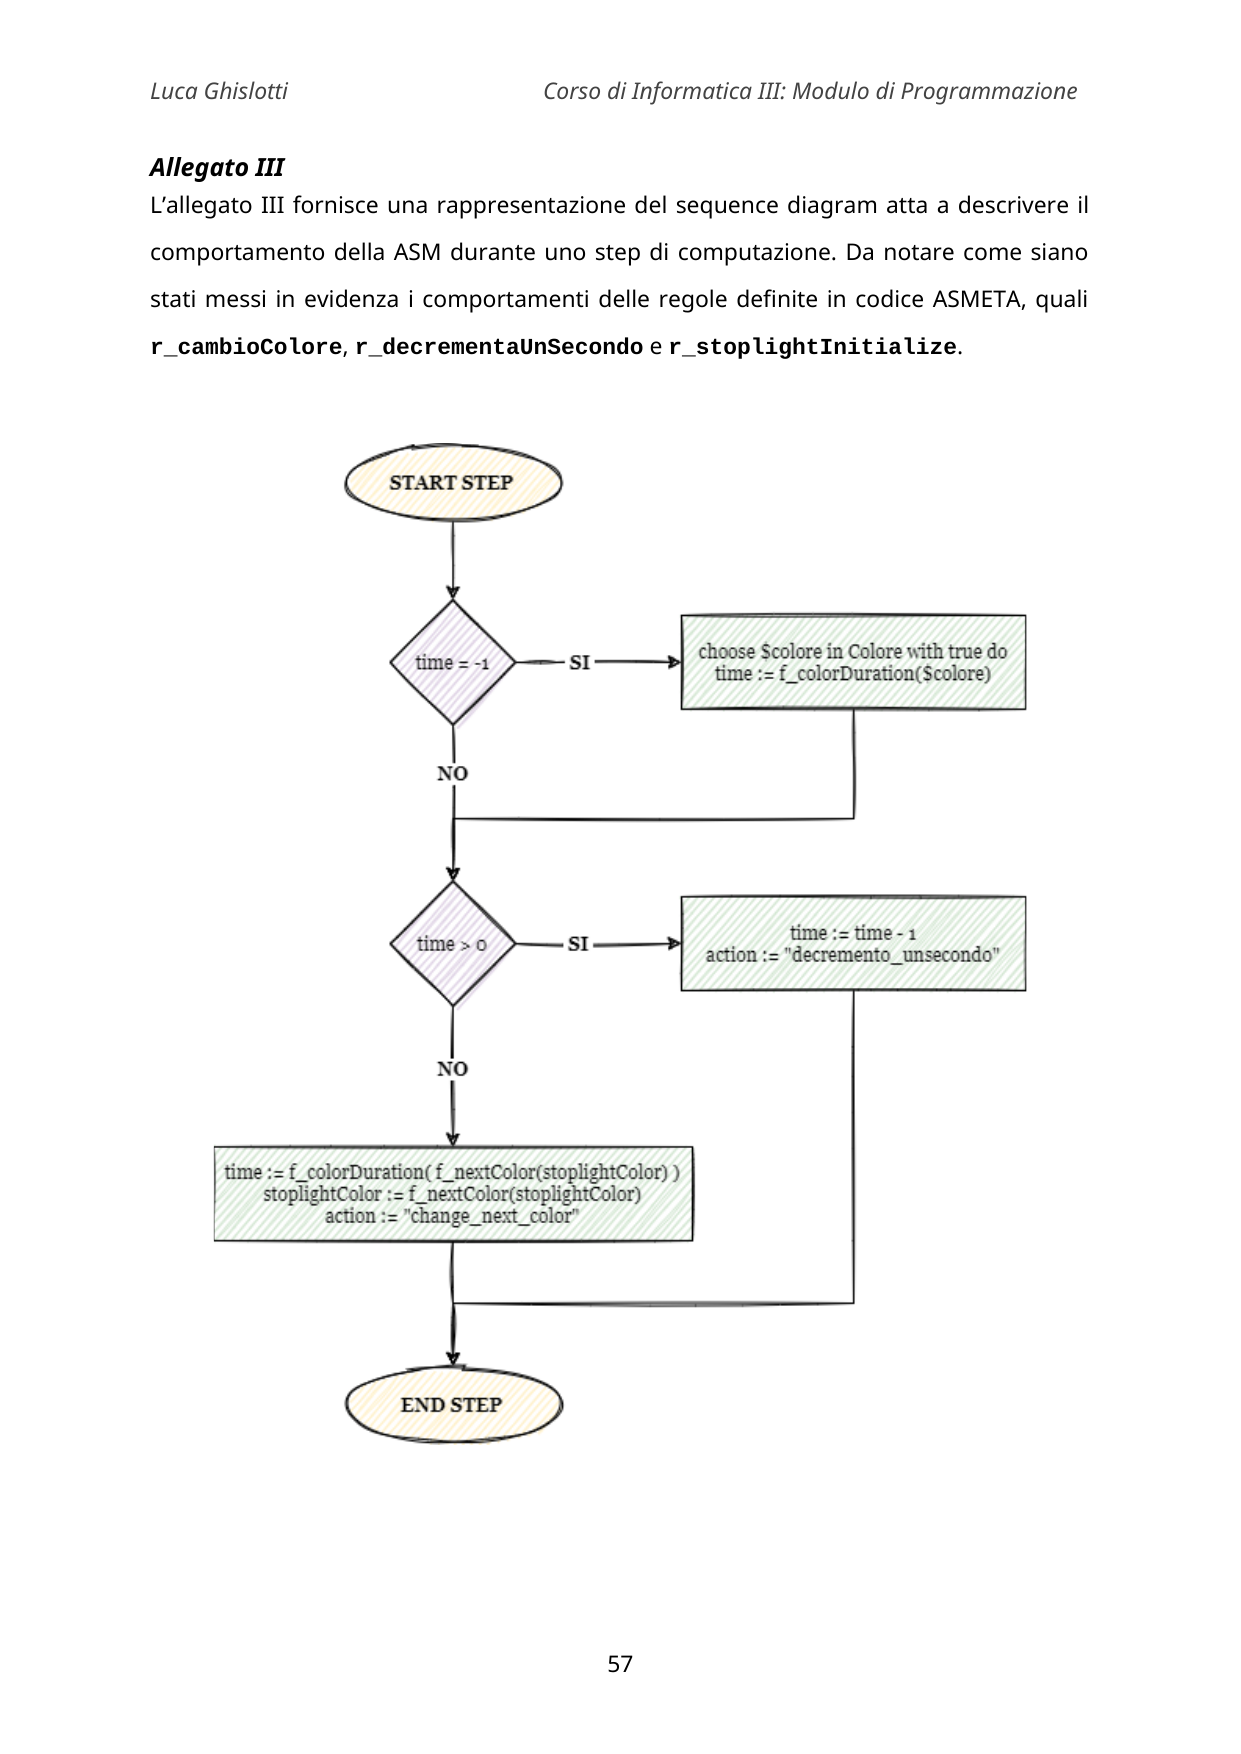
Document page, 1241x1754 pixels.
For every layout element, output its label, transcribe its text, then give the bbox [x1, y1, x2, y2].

picture [213, 443, 1027, 1445]
text L’allegato III fornisce una rappresentazione del sequence diagram atta a descrivere il comportamento della ASM durante uno step di computazione. Da notare come siano stati messi in evidenza i comportamenti delle regole definite in codice ASMETA, quali r_cambioColore, r_decrementaUnSecondo e r_stoplightInitialize. [150, 189, 1090, 361]
subtitle Allegato III [150, 150, 1090, 184]
